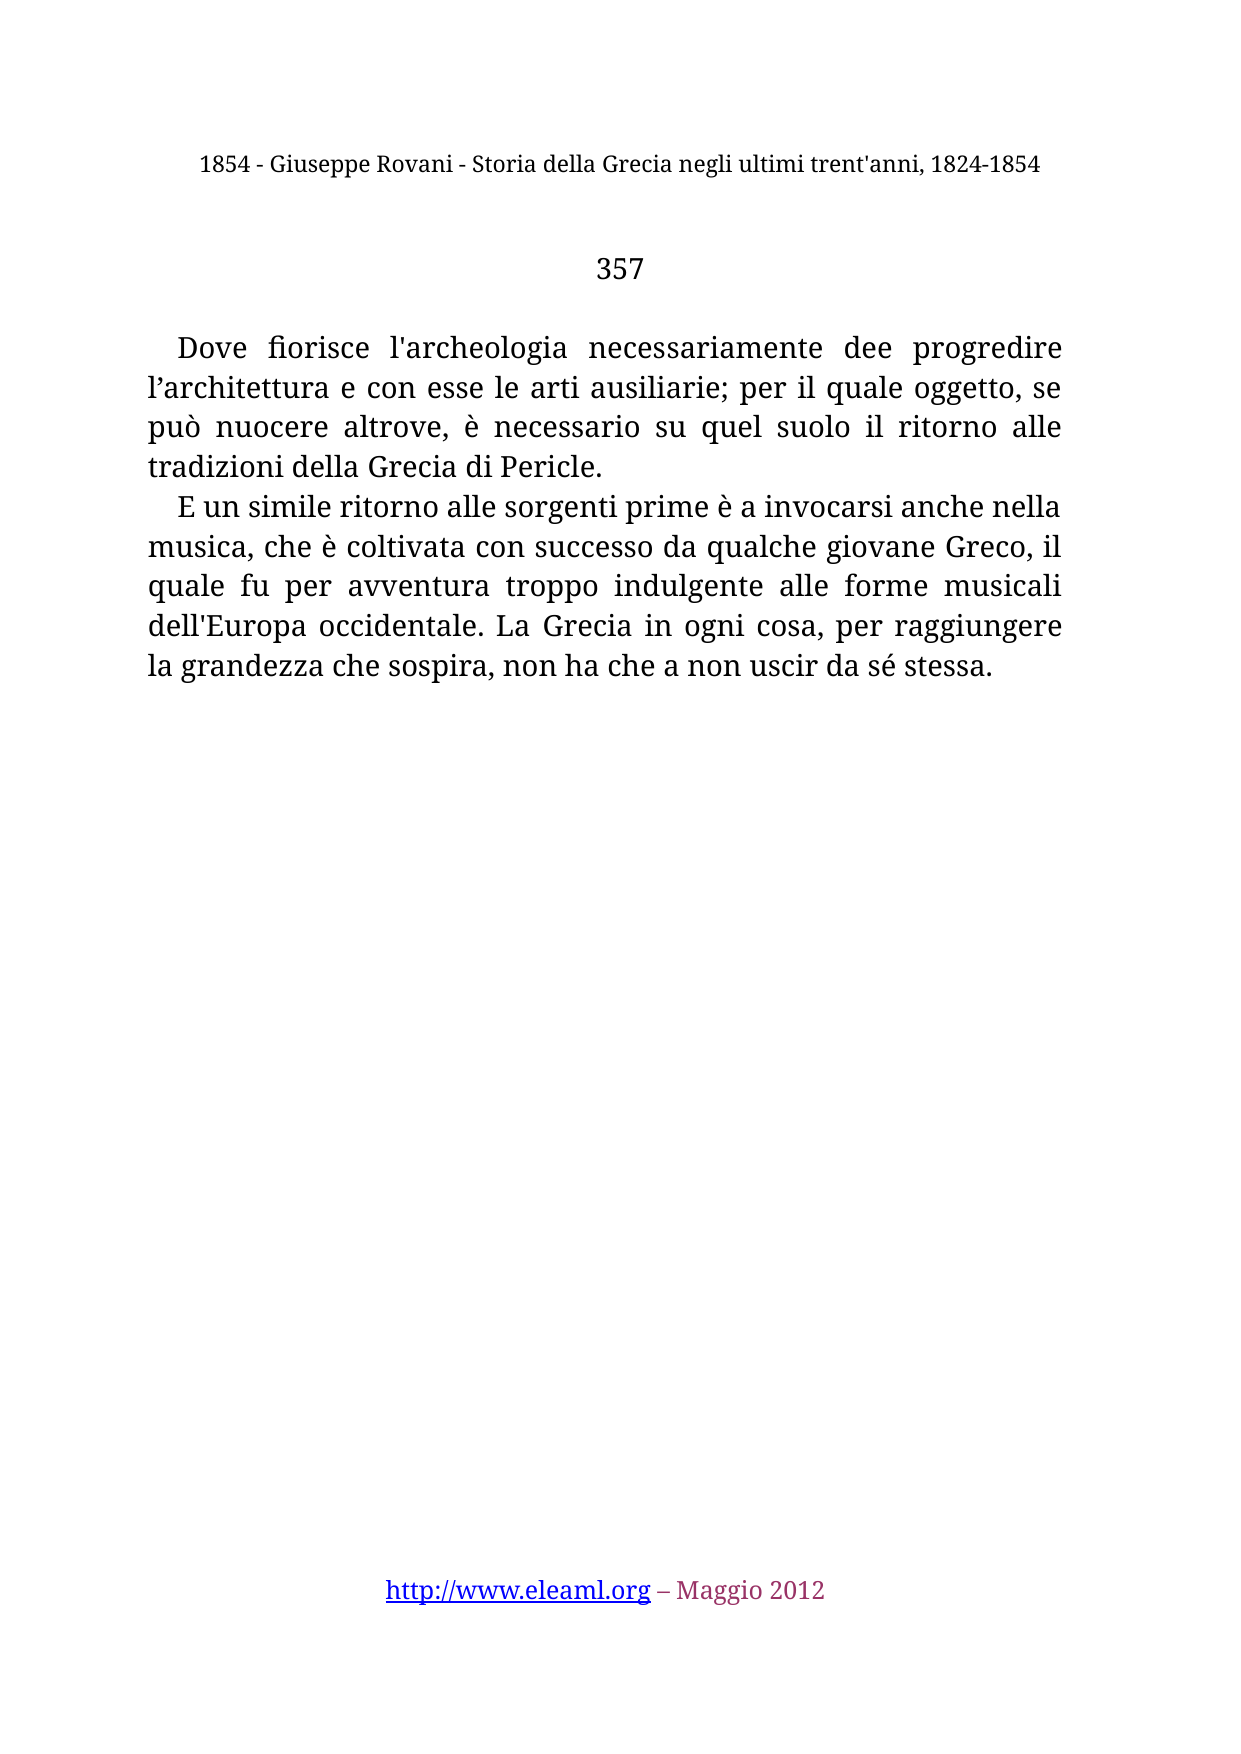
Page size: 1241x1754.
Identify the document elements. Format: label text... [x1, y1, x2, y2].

text 357 [148, 248, 1063, 288]
text Dove fiorisce l'archeologia necessariamente dee progredire l’architettura e con esse le arti ausiliarie; per il quale oggetto, se può nuocere altrove, è necessario su quel suolo il ritorno alle tradizioni della Grecia di Pericle. [148, 327, 1063, 486]
text E un simile ritorno alle sorgenti prime è a invocarsi anche nella musica, che è coltivata con successo da qualche giovane Greco, il quale fu per avventura troppo indulgente alle forme musicali dell'Europa occidentale. La Grecia in ogni cosa, per raggiungere la grandezza che sospira, non ha che a non uscir da sé stessa. [148, 486, 1063, 684]
